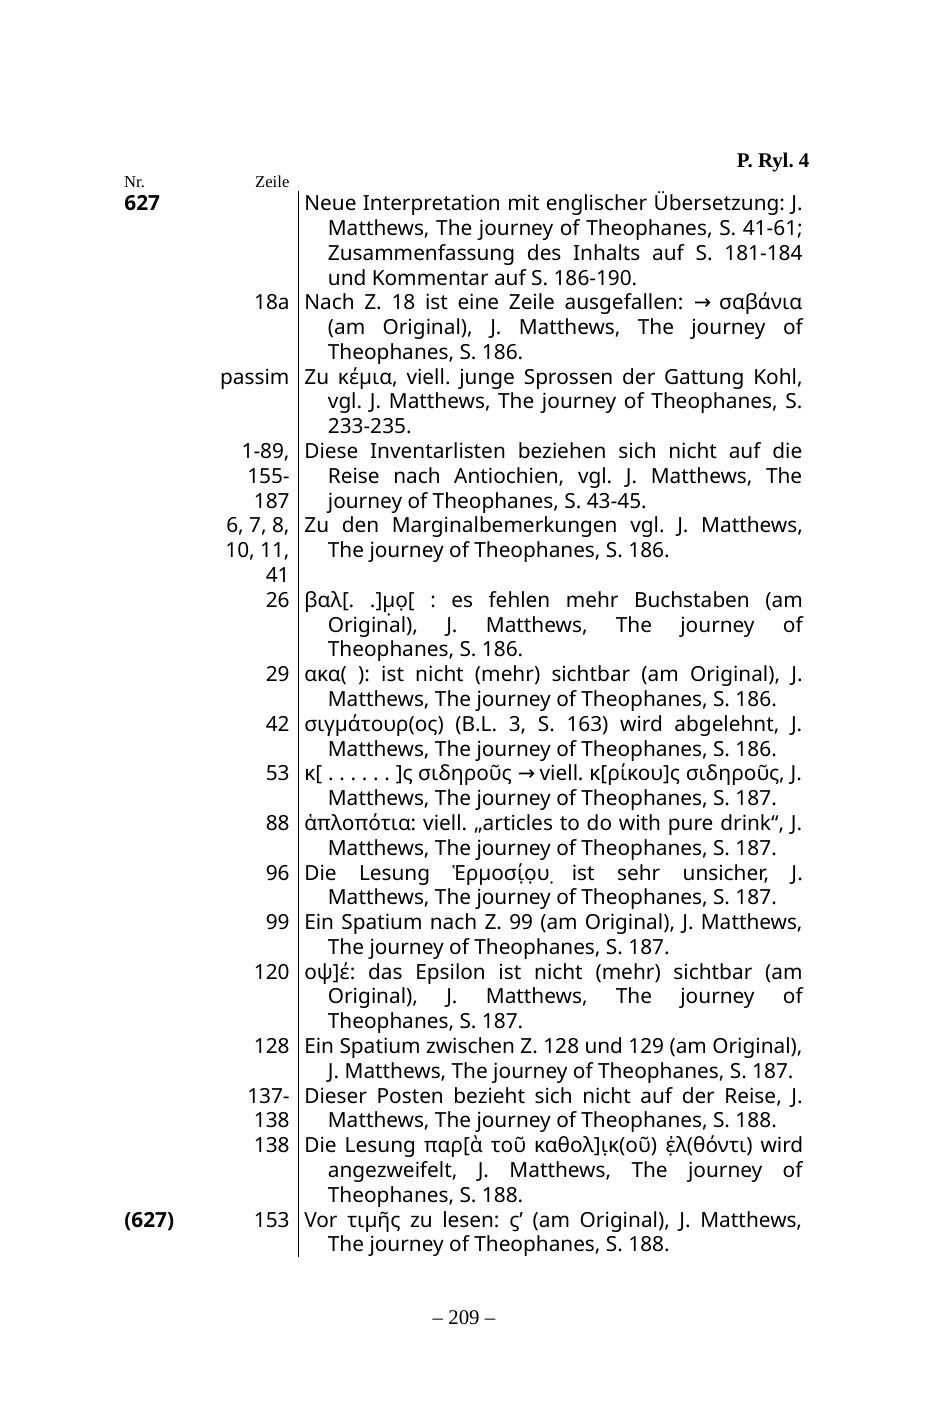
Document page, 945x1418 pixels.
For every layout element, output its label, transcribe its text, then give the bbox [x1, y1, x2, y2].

table_cell 88 [207, 811, 298, 860]
table_cell σιγμάτουρ(ος) (B.L. 3, S. 163) wird abgelehnt, J. Matthews, The journey of Theophanes, S. 186. [299, 711, 809, 761]
table_cell 120 [207, 959, 298, 1034]
table_cell 627 [118, 191, 298, 290]
table_cell [118, 761, 207, 811]
table_cell Zu κέμια, viell. junge Sprossen der Gattung Kohl, vgl. J. Matthews, The journey of Theophanes, S. 233-235. [299, 364, 809, 439]
table_cell [118, 1133, 207, 1207]
table_cell 128 [207, 1034, 298, 1083]
table_cell [118, 811, 207, 860]
table_cell βαλ[. .]μ̣ο̣[ : es fehlen mehr Buchstaben (am Original), J. Matthews, The journey of Theophanes, S. 186. [299, 588, 809, 662]
table_cell 29 [207, 662, 298, 711]
table_cell ακα( ): ist nicht (mehr) sichtbar (am Original), J. Matthews, The journey of Theophanes, S. 186. [299, 662, 809, 711]
table_cell Diese Inventarlisten beziehen sich nicht auf die Reise nach Antiochien, vgl. J. Matthews, The journey of Theophanes, S. 43-45. [299, 439, 809, 513]
table_cell Nach Z. 18 ist eine Zeile ausgefallen: → σαβάνια (am Original), J. Matthews, The journey of Theophanes, S. 186. [299, 290, 809, 364]
table_cell [118, 1083, 207, 1133]
table_cell κ[ . . . . . . ]ς σιδηροῦς → viell. κ[ρίκου]ς σιδηροῦς, J. Matthews, The journey of Theophanes, S. 187. [299, 761, 809, 811]
table_cell passim [207, 364, 298, 439]
table_cell 138 [207, 1133, 298, 1207]
table_cell [118, 959, 207, 1034]
table_cell Ein Spatium nach Z. 99 (am Original), J. Matthews, The journey of Theophanes, S. 187. [299, 910, 809, 959]
table_cell [118, 439, 207, 513]
table_cell Die Lesung παρ[ὰ τοῦ καθολ]ι̣κ(οῦ) ἐ̣λ(θόντι) wird angezweifelt, J. Matthews, The journey of Theophanes, S. 188. [299, 1133, 809, 1207]
table_cell [118, 711, 207, 761]
table_cell (627) [118, 1207, 207, 1257]
table_cell 96 [207, 860, 298, 910]
table_cell 1-89, 155-187 [207, 439, 298, 513]
table_cell [118, 662, 207, 711]
table_cell 26 [207, 588, 298, 662]
table_cell Die Lesung Ἑρμοσί̣ο̣υ̣ ist sehr unsicher, J. Matthews, The journey of Theophanes, S. 187. [299, 860, 809, 910]
table_cell 53 [207, 761, 298, 811]
table_cell 137-138 [207, 1083, 298, 1133]
table_cell 18a [207, 290, 298, 364]
table_cell 42 [207, 711, 298, 761]
table_cell [118, 860, 207, 910]
table_cell ἁπλοπότια: viell. „articles to do with pure drink“, J. Matthews, The journey of Theophanes, S. 187. [299, 811, 809, 860]
table_cell Zu den Marginalbemerkungen vgl. J. Matthews, The journey of Theophanes, S. 186. [299, 513, 809, 587]
table_cell Ein Spatium zwischen Z. 128 und 129 (am Original), J. Matthews, The journey of Theophanes, S. 187. [299, 1034, 809, 1083]
table_cell [118, 290, 207, 364]
table_cell Vor τιμῆς zu lesen: ϛ’ (am Original), J. Matthews, The journey of Theophanes, S. 188. [299, 1207, 809, 1257]
table_cell [118, 588, 207, 662]
table_cell [118, 910, 207, 959]
table_cell Dieser Posten bezieht sich nicht auf der Reise, J. Matthews, The journey of Theophanes, S. 188. [299, 1083, 809, 1133]
table_cell οψ]έ: das Epsilon ist nicht (mehr) sichtbar (am Original), J. Matthews, The journey of Theophanes, S. 187. [299, 959, 809, 1034]
table_cell 153 [207, 1207, 298, 1257]
table_cell [118, 1034, 207, 1083]
table_cell 99 [207, 910, 298, 959]
table_cell [118, 364, 207, 439]
table_cell [118, 513, 207, 587]
table_cell 6, 7, 8, 10, 11, 41 [207, 513, 298, 587]
table_cell Neue Interpretation mit englischer Übersetzung: J. Matthews, The journey of Theophanes, S. 41-61; Zusammenfassung des Inhalts auf S. 181-184 und Kommentar auf S. 186-190. [299, 191, 809, 290]
